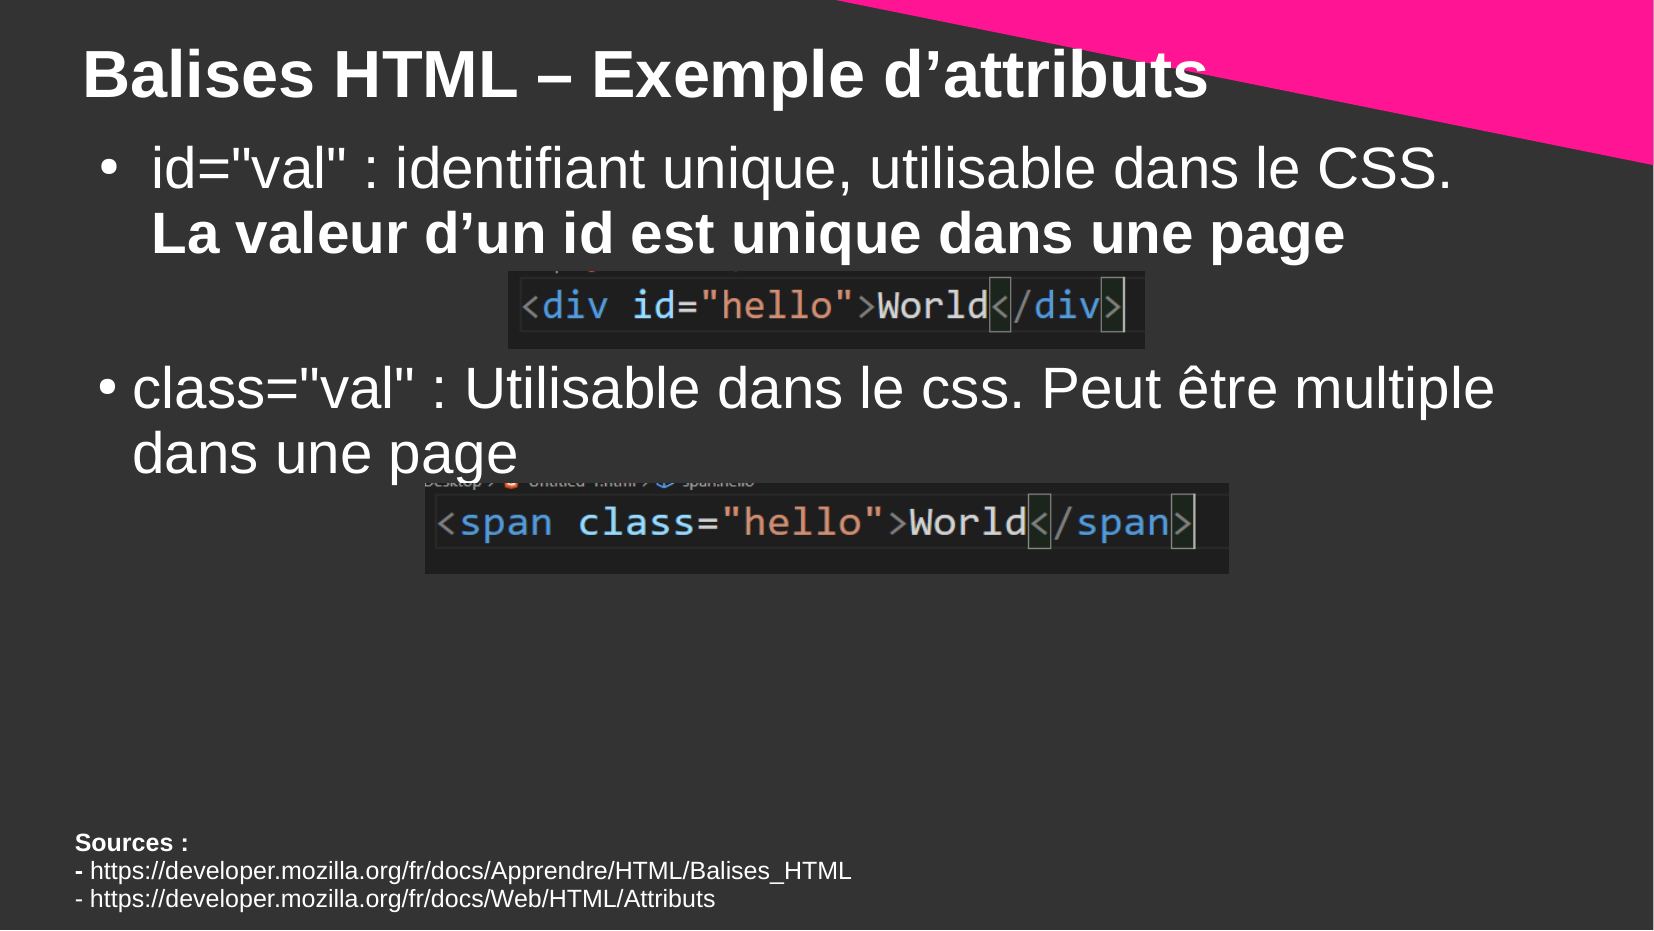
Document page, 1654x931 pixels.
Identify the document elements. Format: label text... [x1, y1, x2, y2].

title Balises HTML – Exemple d’attributs [82, 37, 1288, 122]
picture [508, 271, 1145, 348]
picture [425, 483, 1229, 574]
text_box Sources : - https://developer.mozilla.org/fr/docs/Apprendre/HTML/Balises_HTML - https://developer.mozilla.org/fr/docs/Web/HTML/Attributs [59, 821, 1546, 920]
list id="val" : identifiant unique, utilisable dans le CSS. La valeur d’un id est unique dans une page [80, 135, 1545, 338]
text_box class="val" : Utilisable dans le css. Peut être multiple dans une page [82, 348, 1635, 559]
text_box [835, 0, 1654, 166]
